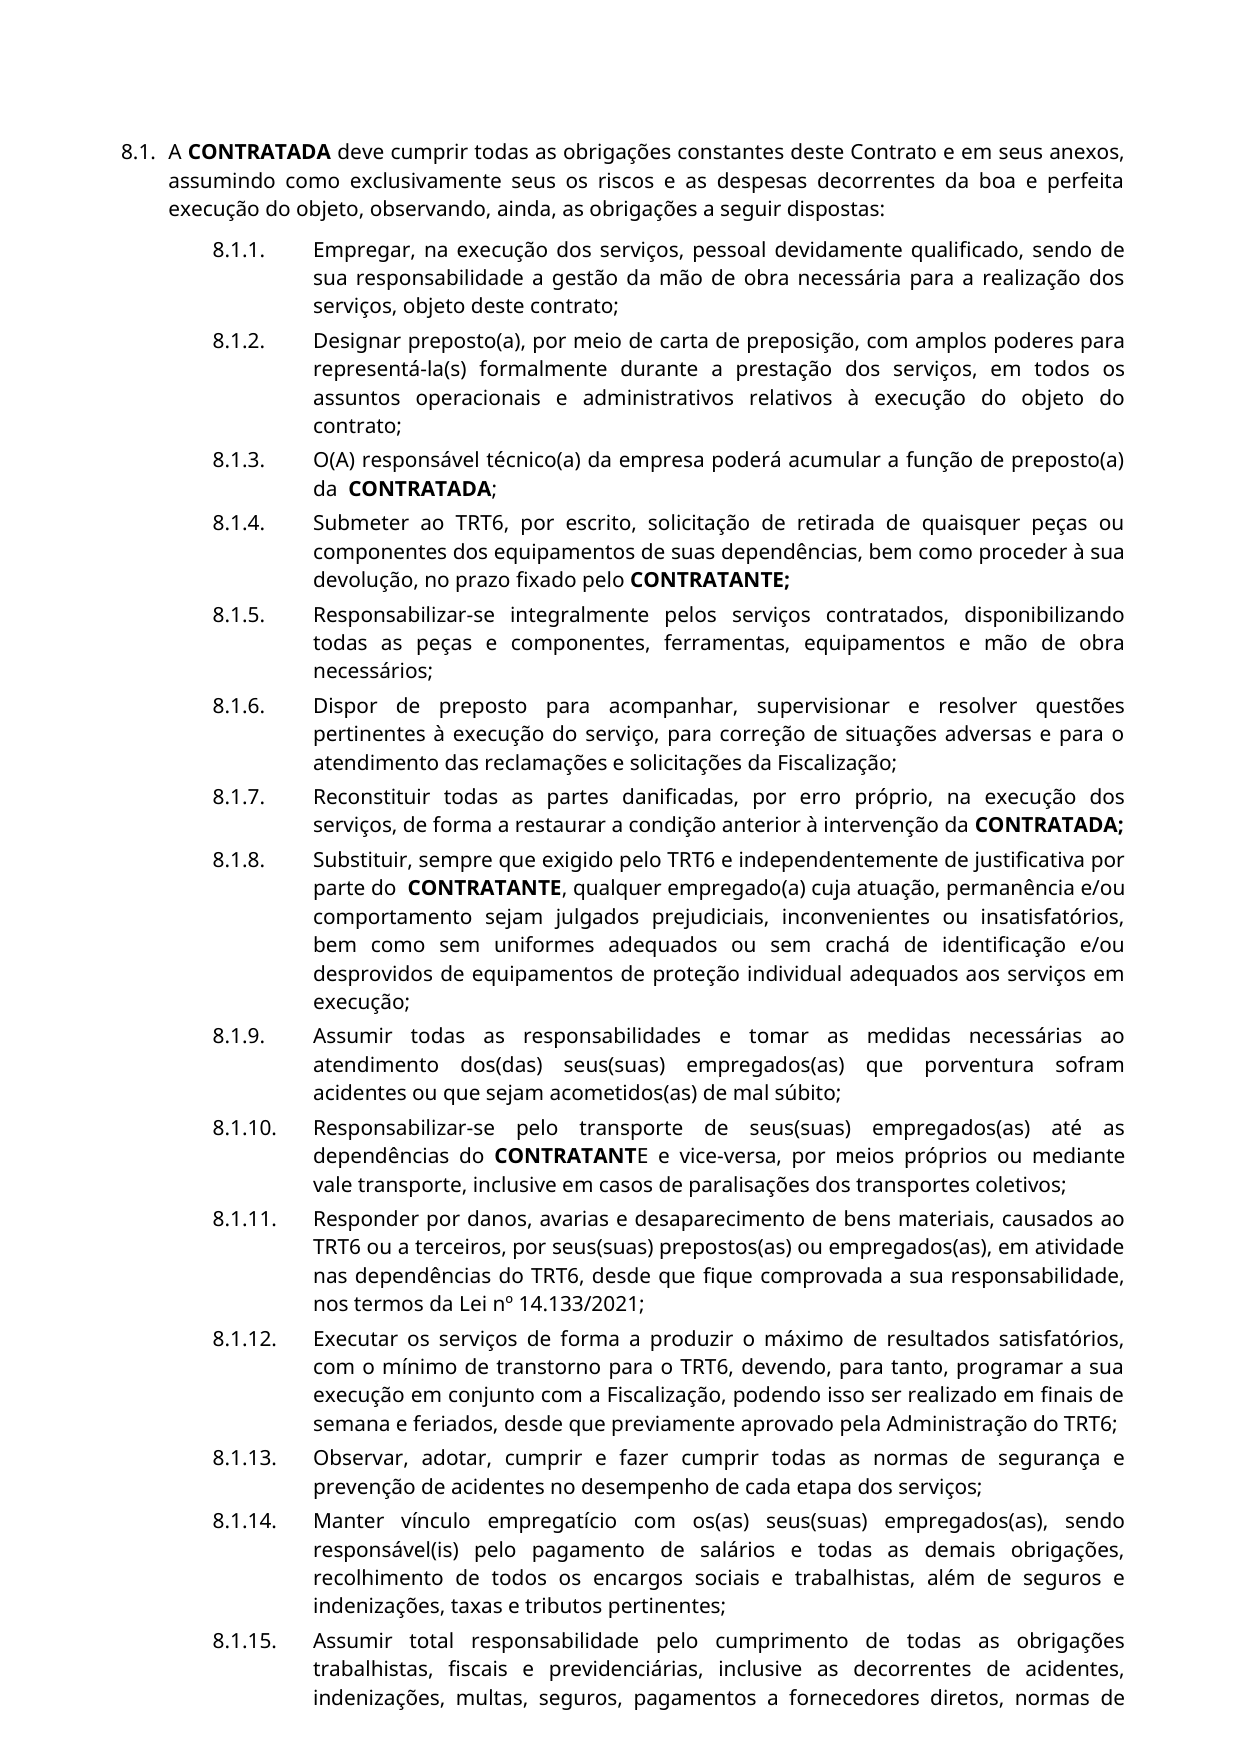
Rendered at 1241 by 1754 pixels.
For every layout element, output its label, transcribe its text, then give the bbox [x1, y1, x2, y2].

list Submeter ao TRT6, por escrito, solicitação de retirada de quaisquer peças ou componentes dos equipamentos de suas dependências, bem como proceder à sua devolução, no prazo fixado pelo CONTRATANTE; [212, 508, 1126, 594]
list Dispor de preposto para acompanhar, supervisionar e resolver questões pertinentes à execução do serviço, para correção de situações adversas e para o atendimento das reclamações e solicitações da Fiscalização; [212, 691, 1126, 776]
list Responsabilizar-se pelo transporte de seus(suas) empregados(as) até as dependências do CONTRATANTE e vice-versa, por meios próprios ou mediante vale transporte, inclusive em casos de paralisações dos transportes coletivos; [212, 1113, 1126, 1198]
list A CONTRATADA deve cumprir todas as obrigações constantes deste Contrato e em seus anexos, assumindo como exclusivamente seus os riscos e as despesas decorrentes da boa e perfeita execução do objeto, observando, ainda, as obrigações a seguir dispostas: [121, 137, 1126, 223]
list O(A) responsável técnico(a) da empresa poderá acumular a função de preposto(a) da CONTRATADA; [212, 446, 1126, 502]
list Empregar, na execução dos serviços, pessoal devidamente qualificado, sendo de sua responsabilidade a gestão da mão de obra necessária para a realização dos serviços, objeto deste contrato; [212, 235, 1126, 320]
list Assumir todas as responsabilidades e tomar as medidas necessárias ao atendimento dos(das) seus(suas) empregados(as) que porventura sofram acidentes ou que sejam acometidos(as) de mal súbito; [212, 1022, 1126, 1107]
list Assumir total responsabilidade pelo cumprimento de todas as obrigações trabalhistas, fiscais e previdenciárias, inclusive as decorrentes de acidentes, indenizações, multas, seguros, pagamentos a fornecedores diretos, normas de [212, 1626, 1126, 1711]
list Responder por danos, avarias e desaparecimento de bens materiais, causados ao TRT6 ou a terceiros, por seus(suas) prepostos(as) ou empregados(as), em atividade nas dependências do TRT6, desde que fique comprovada a sua responsabilidade, nos termos da Lei nº 14.133/2021; [212, 1204, 1126, 1318]
list Substituir, sempre que exigido pelo TRT6 e independentemente de justificativa por parte do CONTRATANTE, qualquer empregado(a) cuja atuação, permanência e/ou comportamento sejam julgados prejudiciais, inconvenientes ou insatisfatórios, bem como sem uniformes adequados ou sem crachá de identificação e/ou desprovidos de equipamentos de proteção individual adequados aos serviços em execução; [212, 845, 1126, 1016]
list Executar os serviços de forma a produzir o máximo de resultados satisfatórios, com o mínimo de transtorno para o TRT6, devendo, para tanto, programar a sua execução em conjunto com a Fiscalização, podendo isso ser realizado em finais de semana e feriados, desde que previamente aprovado pela Administração do TRT6; [212, 1324, 1126, 1437]
list Reconstituir todas as partes danificadas, por erro próprio, na execução dos serviços, de forma a restaurar a condição anterior à intervenção da CONTRATADA; [212, 782, 1126, 839]
list Responsabilizar-se integralmente pelos serviços contratados, disponibilizando todas as peças e componentes, ferramentas, equipamentos e mão de obra necessários; [212, 600, 1126, 685]
list Observar, adotar, cumprir e fazer cumprir todas as normas de segurança e prevenção de acidentes no desempenho de cada etapa dos serviços; [212, 1443, 1126, 1500]
list Manter vínculo empregatício com os(as) seus(suas) empregados(as), sendo responsável(is) pelo pagamento de salários e todas as demais obrigações, recolhimento de todos os encargos sociais e trabalhistas, além de seguros e indenizações, taxas e tributos pertinentes; [212, 1506, 1126, 1620]
list Designar preposto(a), por meio de carta de preposição, com amplos poderes para representá-la(s) formalmente durante a prestação dos serviços, em todos os assuntos operacionais e administrativos relativos à execução do objeto do contrato; [212, 326, 1126, 440]
